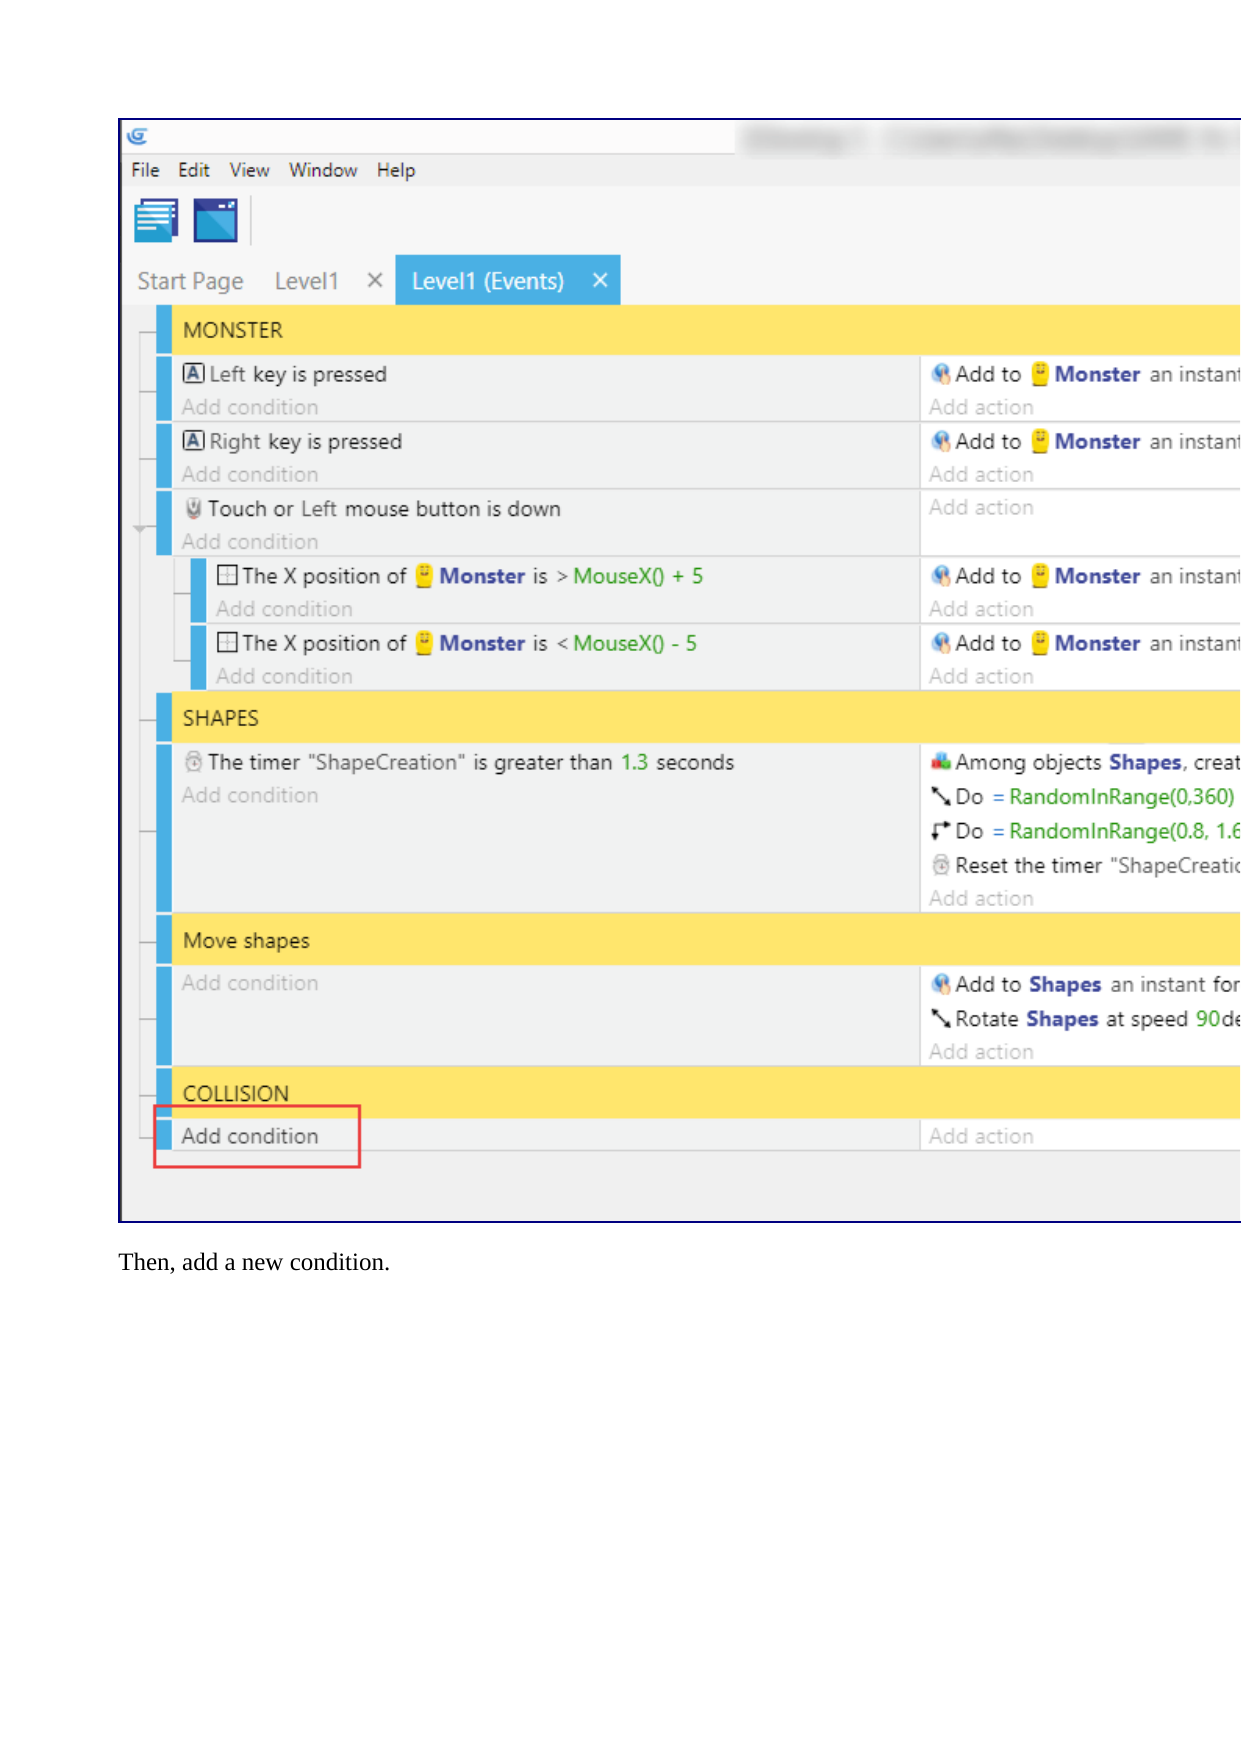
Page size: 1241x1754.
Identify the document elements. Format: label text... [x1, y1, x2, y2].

text Then, add a new condition. [118, 1247, 1122, 1276]
picture [120, 120, 1241, 1221]
